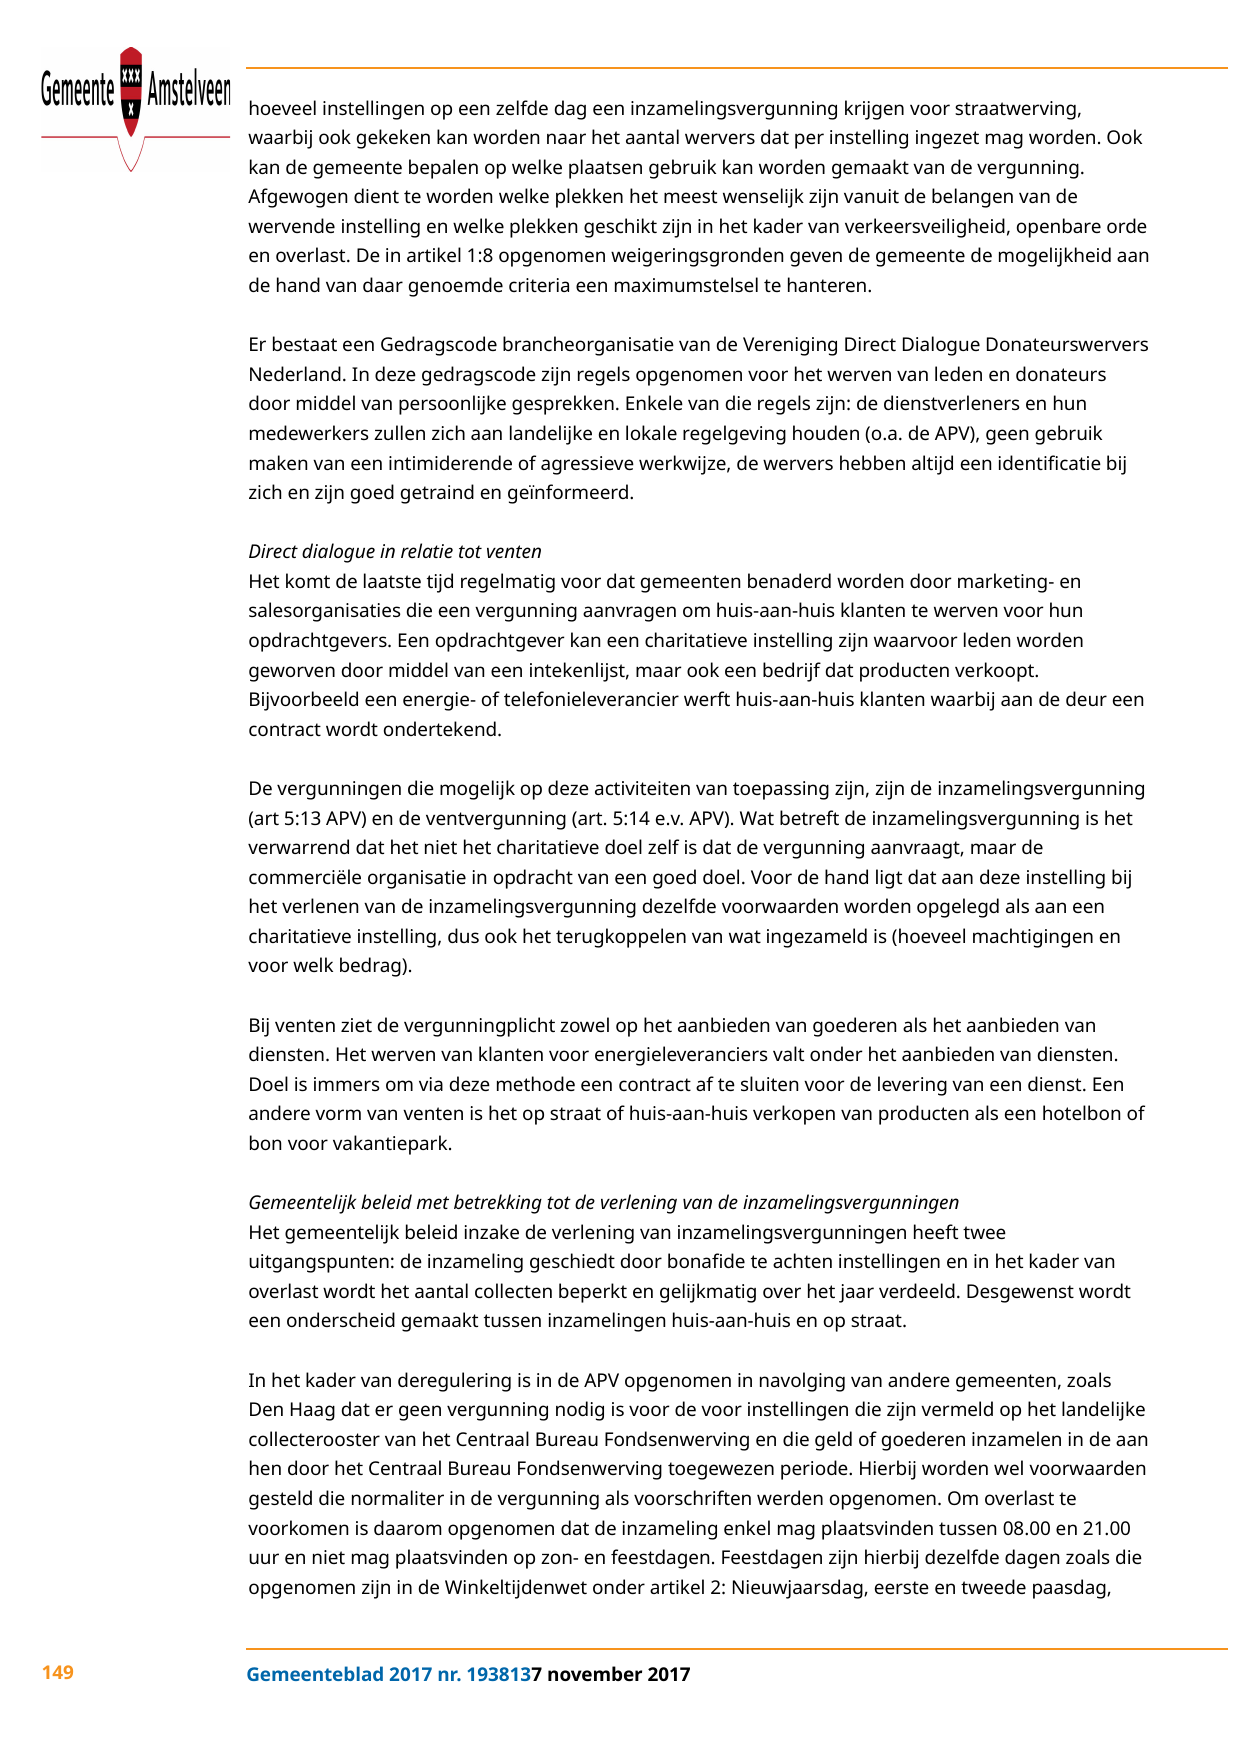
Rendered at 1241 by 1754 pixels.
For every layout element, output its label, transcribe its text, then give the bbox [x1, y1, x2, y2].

text Direct dialogue in relatie tot venten [248, 538, 1152, 564]
text Gemeentelijk beleid met betrekking tot de verlening van de inzamelingsvergunningen [248, 1189, 1152, 1215]
text Bij venten ziet de vergunningplicht zowel op het aanbieden van goederen als het aanbieden van diensten. Het werven van klanten voor energieleveranciers valt onder het aanbieden van diensten. Doel is immers om via deze methode een contract af te sluiten voor de levering van een dienst. Een andere vorm van venten is het op straat of huis-aan-huis verkopen van producten als een hotelbon of bon voor vakantiepark. [248, 1012, 1152, 1156]
text De vergunningen die mogelijk op deze activiteiten van toepassing zijn, zijn de inzamelingsvergunning (art 5:13 APV) en de ventvergunning (art. 5:14 e.v. APV). Wat betreft de inzamelingsvergunning is het verwarrend dat het niet het charitatieve doel zelf is dat de vergunning aanvraagt, maar de commerciële organisatie in opdracht van een goed doel. Voor de hand ligt dat aan deze instelling bij het verlenen van de inzamelingsvergunning dezelfde voorwaarden worden opgelegd als aan een charitatieve instelling, dus ook het terugkoppelen van wat ingezameld is (hoeveel machtigingen en voor welk bedrag). [248, 775, 1152, 978]
text Het gemeentelijk beleid inzake de verlening van inzamelingsvergunningen heeft twee uitgangspunten: de inzameling geschiedt door bonafide te achten instellingen en in het kader van overlast wordt het aantal collecten beperkt en gelijkmatig over het jaar verdeeld. Desgewenst wordt een onderscheid gemaakt tussen inzamelingen huis-aan-huis en op straat. [248, 1219, 1152, 1333]
text hoeveel instellingen op een zelfde dag een inzamelingsvergunning krijgen voor straatwerving, waarbij ook gekeken kan worden naar het aantal wervers dat per instelling ingezet mag worden. Ook kan de gemeente bepalen op welke plaatsen gebruik kan worden gemaakt van de vergunning. Afgewogen dient te worden welke plekken het meest wenselijk zijn vanuit de belangen van de wervende instelling en welke plekken geschikt zijn in het kader van verkeersveiligheid, openbare orde en overlast. De in artikel 1:8 opgenomen weigeringsgronden geven de gemeente de mogelijkheid aan de hand van daar genoemde criteria een maximumstelsel te hanteren. [248, 95, 1152, 298]
picture [41, 47, 231, 172]
text Er bestaat een Gedragscode brancheorganisatie van de Vereniging Direct Dialogue Donateurswervers Nederland. In deze gedragscode zijn regels opgenomen voor het werven van leden en donateurs door middel van persoonlijke gesprekken. Enkele van die regels zijn: de dienstverleners en hun medewerkers zullen zich aan landelijke en lokale regelgeving houden (o.a. de APV), geen gebruik maken van een intimiderende of agressieve werkwijze, de wervers hebben altijd een identificatie bij zich en zijn goed getraind en geïnformeerd. [248, 331, 1152, 505]
text In het kader van deregulering is in de APV opgenomen in navolging van andere gemeenten, zoals Den Haag dat er geen vergunning nodig is voor de voor instellingen die zijn vermeld op het landelijke collecterooster van het Centraal Bureau Fondsenwerving en die geld of goederen inzamelen in de aan hen door het Centraal Bureau Fondsenwerving toegewezen periode. Hierbij worden wel voorwaarden gesteld die normaliter in de vergunning als voorschriften werden opgenomen. Om overlast te voorkomen is daarom opgenomen dat de inzameling enkel mag plaatsvinden tussen 08.00 en 21.00 uur en niet mag plaatsvinden op zon- en feestdagen. Feestdagen zijn hierbij dezelfde dagen zoals die opgenomen zijn in de Winkeltijdenwet onder artikel 2: Nieuwjaarsdag, eerste en tweede paasdag, [248, 1367, 1152, 1600]
text Het komt de laatste tijd regelmatig voor dat gemeenten benaderd worden door marketing- en salesorganisaties die een vergunning aanvragen om huis-aan-huis klanten te werven voor hun opdrachtgevers. Een opdrachtgever kan een charitatieve instelling zijn waarvoor leden worden geworven door middel van een intekenlijst, maar ook een bedrijf dat producten verkoopt. Bijvoorbeeld een energie- of telefonieleverancier werft huis-aan-huis klanten waarbij aan de deur een contract wordt ondertekend. [248, 568, 1152, 742]
